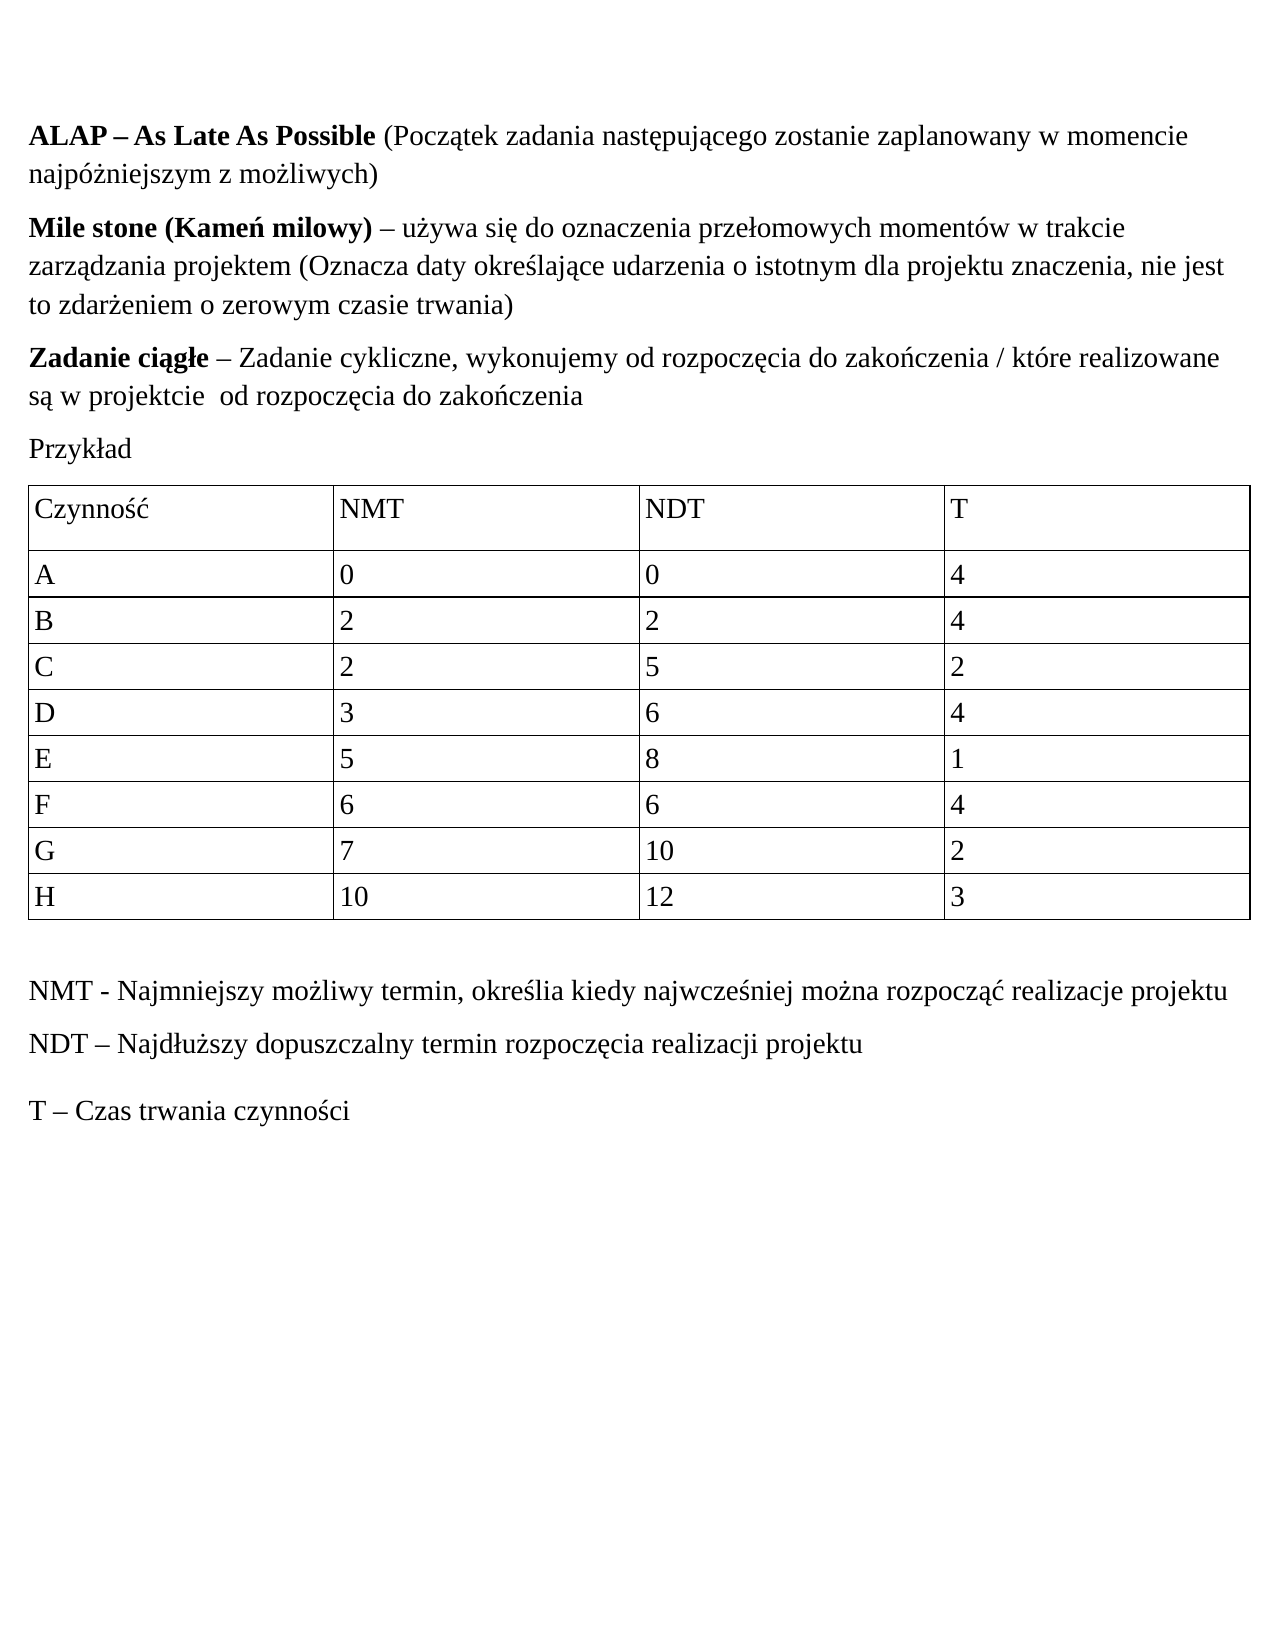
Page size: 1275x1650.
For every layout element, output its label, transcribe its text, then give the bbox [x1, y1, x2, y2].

table_cell 6 [640, 690, 944, 734]
table_cell 3 [945, 874, 1249, 919]
table_cell 4 [945, 782, 1249, 827]
table_cell 4 [945, 551, 1249, 596]
table_header NDT [640, 486, 944, 550]
table_cell B [29, 598, 333, 642]
table_cell A [29, 551, 333, 596]
table_cell 7 [334, 828, 639, 873]
table_cell D [29, 690, 333, 734]
table_cell 6 [334, 782, 639, 827]
table_cell 2 [334, 598, 639, 642]
table_cell 4 [945, 690, 1249, 734]
table_cell 2 [334, 644, 639, 688]
table_cell G [29, 828, 333, 873]
table_cell 0 [334, 551, 639, 596]
table_cell 6 [640, 782, 944, 827]
table_cell 4 [945, 598, 1249, 642]
text NMT - Najmniejszy możliwy termin, określia kiedy najwcześniej można rozpocząć realizacje projektu [28, 973, 1250, 1006]
text Przykład [28, 432, 1250, 465]
table_cell 2 [945, 644, 1249, 688]
text T – Czas trwania czynności [28, 1093, 1250, 1127]
table_cell 2 [640, 598, 944, 642]
table_header T [945, 486, 1249, 550]
table_cell 2 [945, 828, 1249, 873]
table_header NMT [334, 486, 639, 550]
text Zadanie ciągłe – Zadanie cykliczne, wykonujemy od rozpoczęcia do zakończenia / które realizowane są w projektcie od rozpoczęcia do zakończenia [28, 340, 1250, 412]
table_cell 1 [945, 736, 1249, 781]
table_cell 3 [334, 690, 639, 734]
table_cell 8 [640, 736, 944, 781]
text ALAP – As Late As Possible (Początek zadania następującego zostanie zaplanowany w momencie najpóżniejszym z możliwych) [28, 118, 1250, 190]
table_cell 10 [334, 874, 639, 919]
text Mile stone (Kameń milowy) – używa się do oznaczenia przełomowych momentów w trakcie zarządzania projektem (Oznacza daty określające udarzenia o istotnym dla projektu znaczenia, nie jest to zdarżeniem o zerowym czasie trwania) [28, 210, 1250, 320]
table_cell F [29, 782, 333, 827]
text NDT – Najdłuższy dopuszczalny termin rozpoczęcia realizacji projektu [28, 1026, 1250, 1059]
table_cell H [29, 874, 333, 919]
table_cell 5 [334, 736, 639, 781]
table_cell 10 [640, 828, 944, 873]
table_header Czynność [29, 486, 333, 550]
table_cell 12 [640, 874, 944, 919]
table_cell 5 [640, 644, 944, 688]
table_cell 0 [640, 551, 944, 596]
table_cell C [29, 644, 333, 688]
table_cell E [29, 736, 333, 781]
